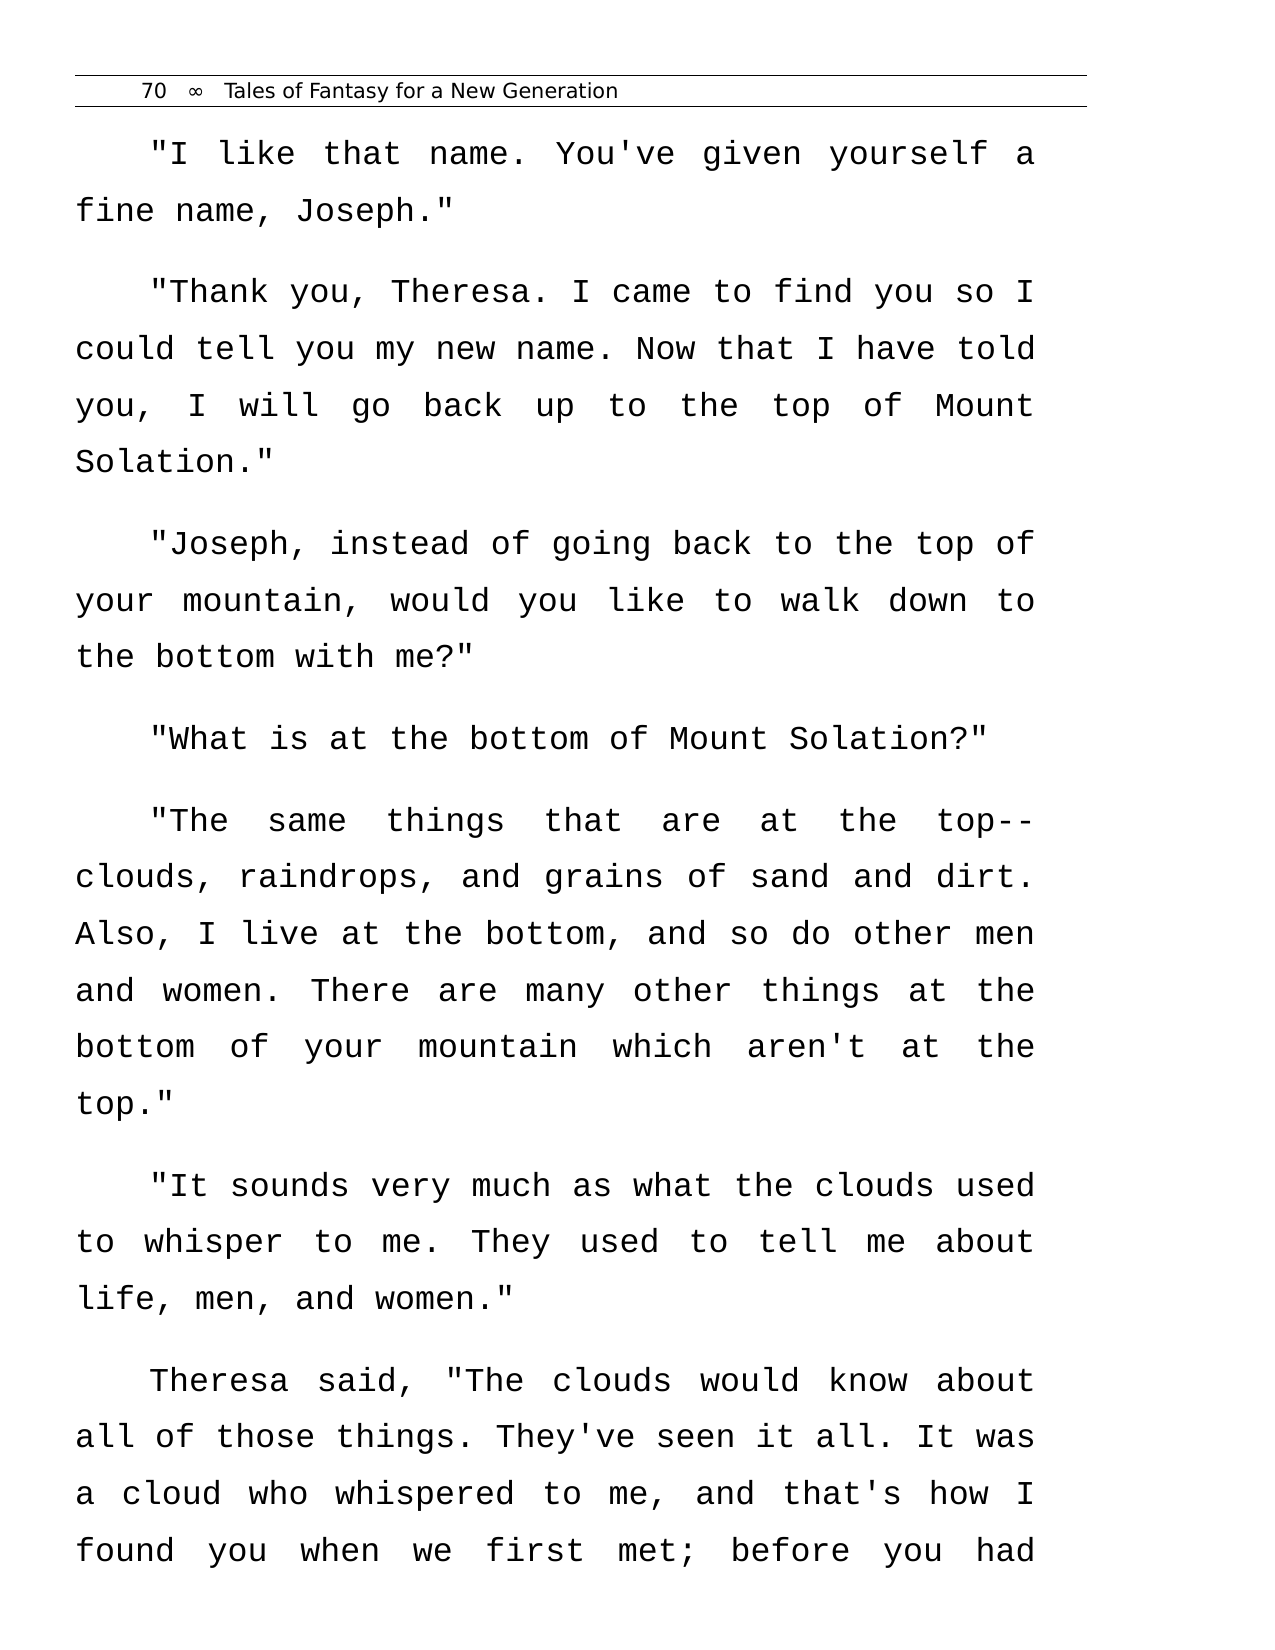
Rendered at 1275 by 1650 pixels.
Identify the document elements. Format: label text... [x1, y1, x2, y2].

text "Joseph, instead of going back to the top of your mountain, would you like to walk down to the bottom with me?" [75, 527, 1036, 678]
text "What is at the bottom of Mount Solation?" [75, 722, 1036, 759]
text Theresa said, "The clouds would know about all of those things. They've seen it all. It was a cloud who whispered to me, and that's how I found you when we first met; before you had [75, 1363, 1036, 1571]
text "Thank you, Theresa. I came to find you so I could tell you my new name. Now that I have told you, I will go back up to the top of Mount Solation." [75, 275, 1036, 483]
text "I like that name. You've given yourself a fine name, Joseph." [75, 137, 1036, 231]
text "It sounds very much as what the clouds used to whisper to me. They used to tell me about life, men, and women." [75, 1168, 1036, 1319]
text "The same things that are at the top--clouds, raindrops, and grains of sand and dirt. Also, I live at the bottom, and so do other men and women. There are many other things at the bottom of your mountain which aren't at the top." [75, 803, 1036, 1124]
